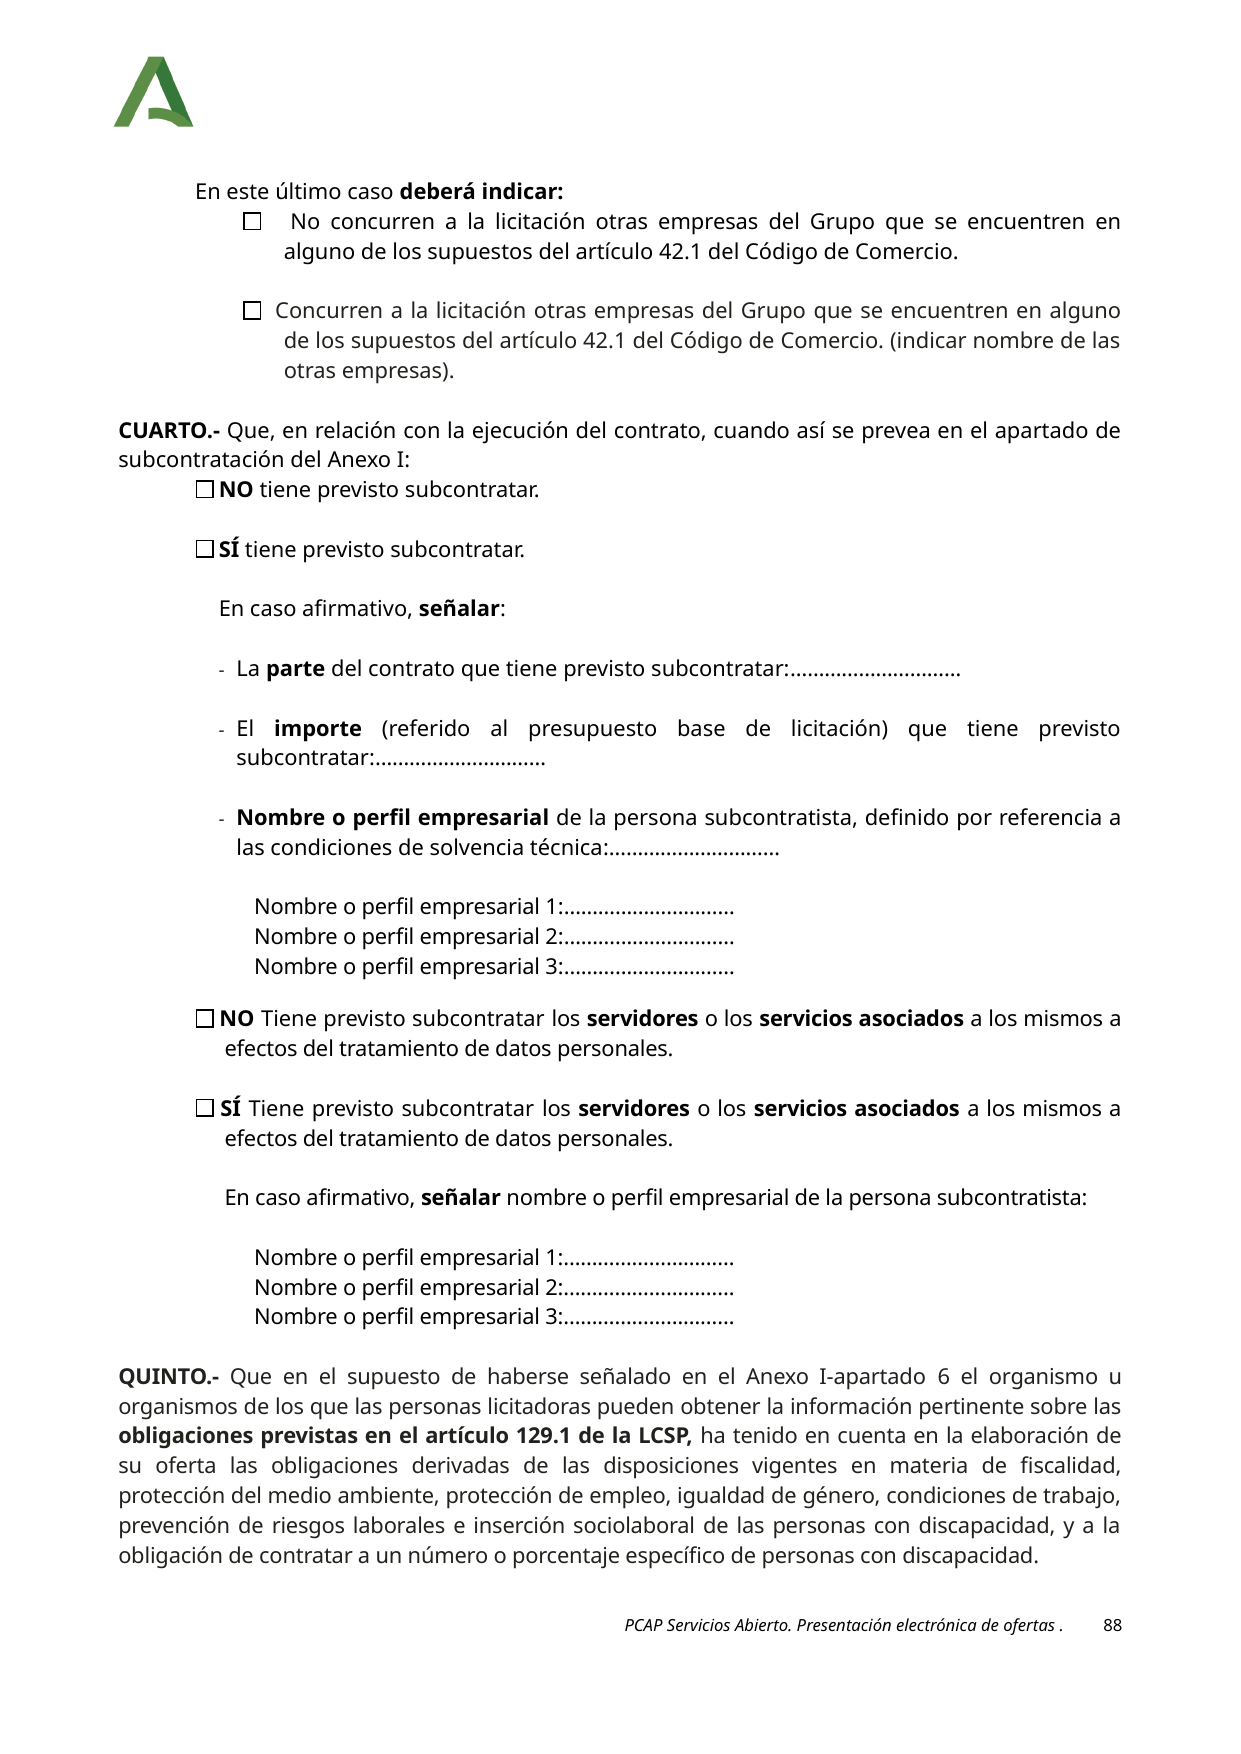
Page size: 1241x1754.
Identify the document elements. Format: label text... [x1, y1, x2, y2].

text Nombre o perfil empresarial 3:………………………… [236, 1301, 1122, 1331]
list Nombre o perfil empresarial de la persona subcontratista, definido por referencia a las condiciones de solvencia técnica:………………………… [218, 802, 1122, 862]
text Nombre o perfil empresarial 2:………………………… [236, 921, 1122, 951]
text Nombre o perfil empresarial 1:………………………… [236, 1242, 1122, 1272]
text NO tiene previsto subcontratar. [195, 474, 1122, 504]
text CUARTO.- Que, en relación con la ejecución del contrato, cuando así se prevea en el apartado de subcontratación del Anexo I: [118, 415, 1122, 474]
text Nombre o perfil empresarial 3:………………………… [236, 951, 1122, 981]
list La parte del contrato que tiene previsto subcontratar:………………………… [218, 653, 1122, 683]
text SÍ Tiene previsto subcontratar los servidores o los servicios asociados a los mismos a efectos del tratamiento de datos personales. [195, 1093, 1122, 1152]
text Nombre o perfil empresarial 1:………………………… [236, 891, 1122, 921]
text En caso afirmativo, señalar: [159, 593, 1122, 623]
text No concurren a la licitación otras empresas del Grupo que se encuentren en alguno de los supuestos del artículo 42.1 del Código de Comercio. [242, 206, 1122, 266]
text En este último caso deberá indicar: [118, 176, 1122, 206]
text SÍ tiene previsto subcontratar. [195, 534, 1122, 564]
text En caso afirmativo, señalar nombre o perfil empresarial de la persona subcontratista: [224, 1182, 1122, 1212]
text Nombre o perfil empresarial 2:………………………… [236, 1272, 1122, 1301]
text QUINTO.- Que en el supuesto de haberse señalado en el Anexo I-apartado 6 el organismo u organismos de los que las personas licitadoras pueden obtener la información pertinente sobre las obligaciones previstas en el artículo 129.1 de la LCSP, ha tenido en cuenta en la elaboración de su oferta las obligaciones derivadas de las disposiciones vigentes en materia de fiscalidad, protección del medio ambiente, protección de empleo, igualdad de género, condiciones de trabajo, prevención de riesgos laborales e inserción sociolaboral de las personas con discapacidad, y a la obligación de contratar a un número o porcentaje específico de personas con discapacidad. [118, 1361, 1122, 1569]
list El importe (referido al presupuesto base de licitación) que tiene previsto subcontratar:………………………… [218, 713, 1122, 772]
text Concurren a la licitación otras empresas del Grupo que se encuentren en alguno de los supuestos del artículo 42.1 del Código de Comercio. (indicar nombre de las otras empresas). [242, 296, 1122, 385]
text NO Tiene previsto subcontratar los servidores o los servicios asociados a los mismos a efectos del tratamiento de datos personales. [195, 1003, 1122, 1063]
picture [109, 52, 198, 131]
